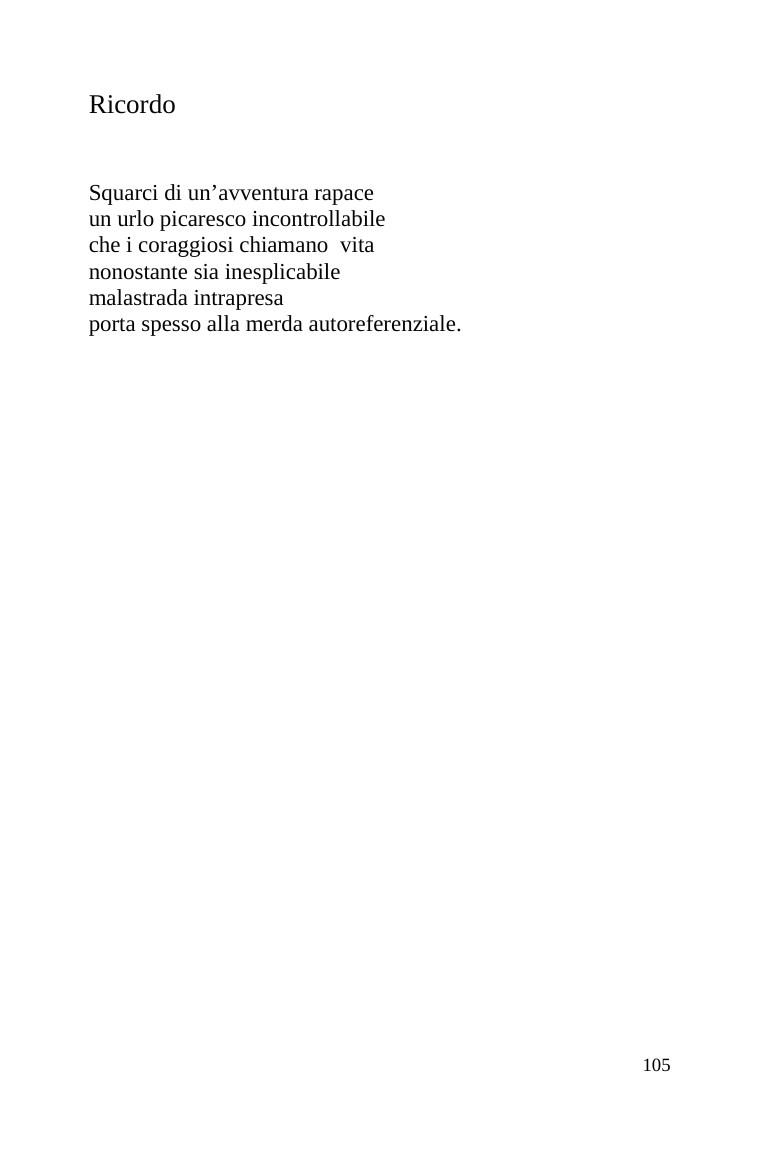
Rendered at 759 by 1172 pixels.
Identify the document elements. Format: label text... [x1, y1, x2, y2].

text Squarci di un’avventura rapace [88, 179, 670, 205]
text nonostante sia inesplicabile [88, 258, 670, 284]
text che i coraggiosi chiamano vita [88, 231, 670, 258]
text porta spesso alla merda autoreferenziale. [88, 311, 670, 337]
text Ricordo [88, 88, 670, 120]
text malastrada intrapresa [88, 284, 670, 311]
text un urlo picaresco incontrollabile [88, 205, 670, 231]
